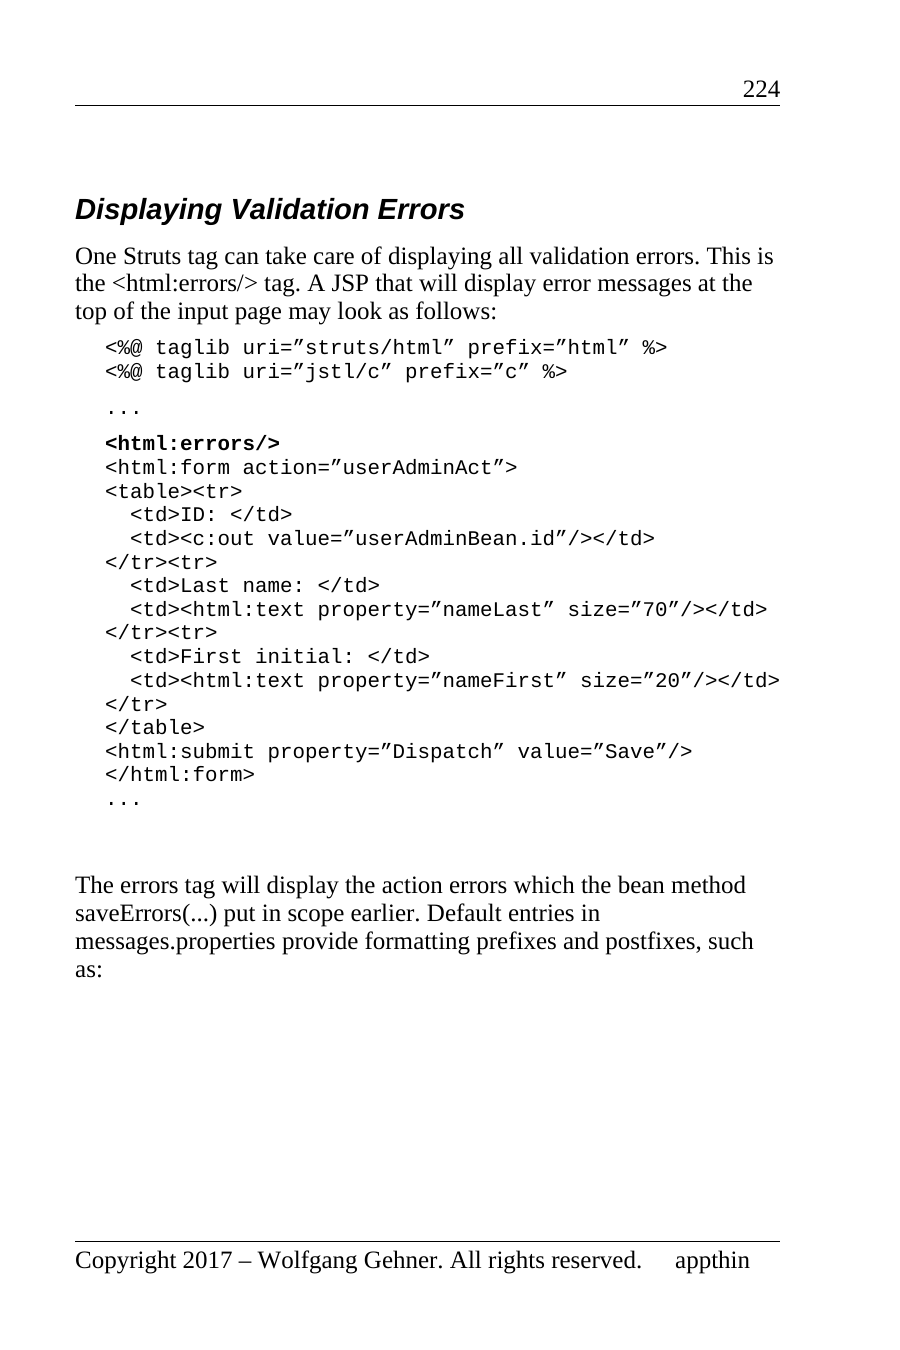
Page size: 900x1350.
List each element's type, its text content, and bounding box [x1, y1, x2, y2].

text One Struts tag can take care of displaying all validation errors. This is the <html:errors/> tag. A JSP that will display error messages at the top of the input page may look as follows: [75, 242, 780, 325]
subtitle Displaying Validation Errors [75, 193, 780, 225]
text <%@ taglib uri=”struts/html” prefix=”html” %> <%@ taglib uri=”jstl/c” prefix=”c” %> [105, 337, 780, 385]
text <html:errors/> <html:form action=”userAdminAct”> <table><tr> <td>ID: </td> <td><c:out value=”userAdminBean.id”/></td> </tr><tr> <td>Last name: </td> <td><html:text property=”nameLast” size=”70”/></td> </tr><tr> <td>First initial: </td> <td><html:text property=”nameFirst” size=”20”/></td> </tr> </table> <html:submit property=”Dispatch” value=”Save”/> </html:form> ... [105, 433, 780, 859]
text ... [105, 397, 780, 421]
text The errors tag will display the action errors which the bean method saveErrors(...) put in scope earlier. Default entries in messages.properties provide formatting prefixes and postfixes, such as: [75, 872, 780, 982]
